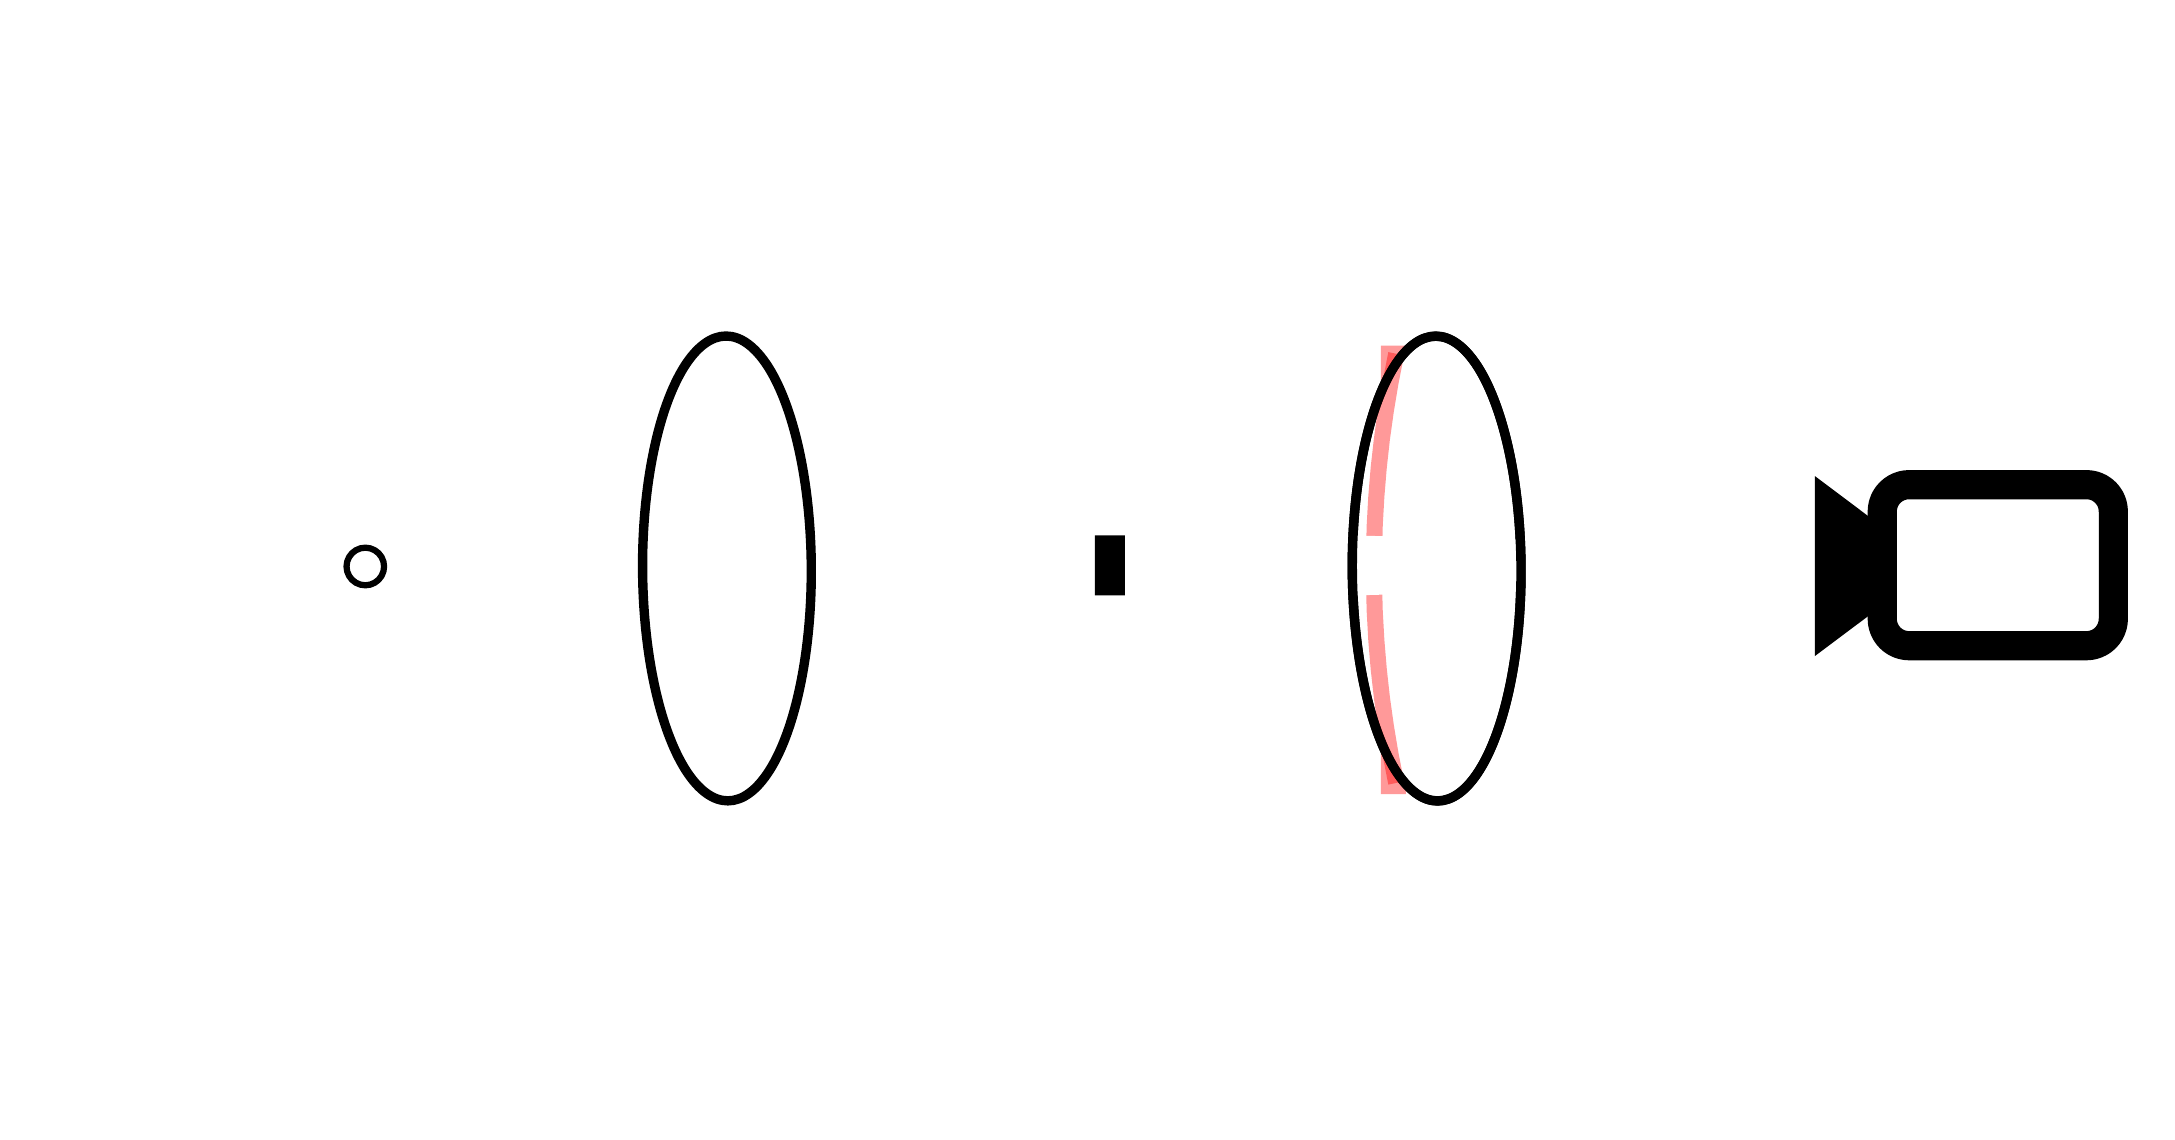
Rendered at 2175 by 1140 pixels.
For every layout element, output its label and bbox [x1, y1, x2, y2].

text_box [642, 0, 1747, 1140]
text_box [1882, 484, 2114, 646]
text_box [1814, 476, 1875, 657]
